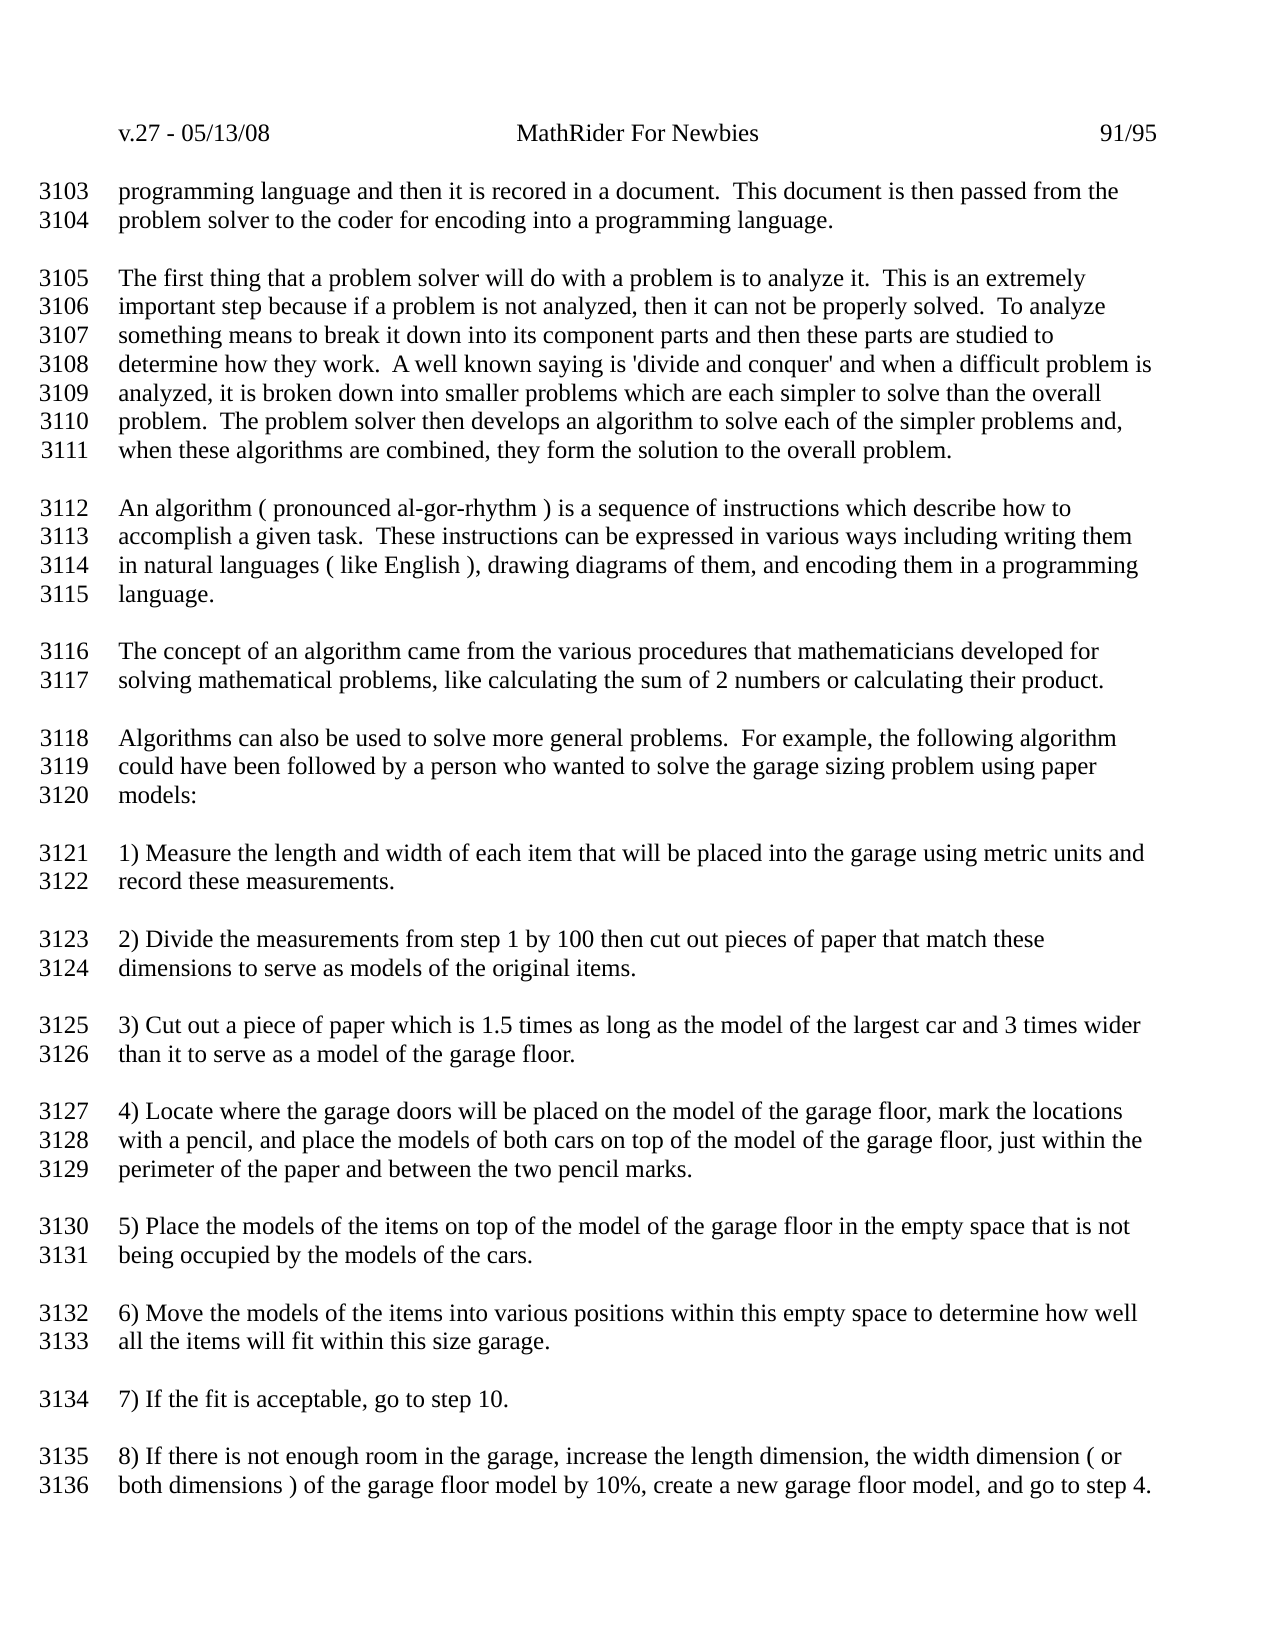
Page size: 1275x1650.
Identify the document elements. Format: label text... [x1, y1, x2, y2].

text The concept of an algorithm came from the various procedures that mathematicians developed for solving mathematical problems, like calculating the sum of 2 numbers or calculating their product. [118, 636, 1157, 694]
text The first thing that a problem solver will do with a problem is to analyze it. This is an extremely important step because if a problem is not analyzed, then it can not be properly solved. To analyze something means to break it down into its component parts and then these parts are studied to determine how they work. A well known saying is 'divide and conquer' and when a difficult problem is analyzed, it is broken down into smaller problems which are each simpler to solve than the overall problem. The problem solver then develops an algorithm to solve each of the simpler problems and, when these algorithms are combined, they form the solution to the overall problem. [118, 263, 1157, 464]
text An algorithm ( pronounced al-gor-rhythm ) is a sequence of instructions which describe how to accomplish a given task. These instructions can be expressed in various ways including writing them in natural languages ( like English ), drawing diagrams of them, and encoding them in a programming language. [118, 493, 1157, 608]
text 7) If the fit is acceptable, go to step 10. [118, 1384, 1157, 1413]
text 6) Move the models of the items into various positions within this empty space to determine how well all the items will fit within this size garage. [118, 1298, 1157, 1355]
text Algorithms can also be used to solve more general problems. For example, the following algorithm could have been followed by a person who wanted to solve the garage sizing problem using paper models: [118, 723, 1157, 809]
text 8) If there is not enough room in the garage, increase the length dimension, the width dimension ( or both dimensions ) of the garage floor model by 10%, create a new garage floor model, and go to step 4. [118, 1441, 1157, 1499]
text 4) Locate where the garage doors will be placed on the model of the garage floor, mark the locations with a pencil, and place the models of both cars on top of the model of the garage floor, just within the perimeter of the paper and between the two pencil marks. [118, 1096, 1157, 1183]
text programming language and then it is recored in a document. This document is then passed from the problem solver to the coder for encoding into a programming language. [118, 176, 1157, 234]
text 5) Place the models of the items on top of the model of the garage floor in the empty space that is not being occupied by the models of the cars. [118, 1211, 1157, 1269]
text 2) Divide the measurements from step 1 by 100 then cut out pieces of paper that match these dimensions to serve as models of the original items. [118, 924, 1157, 981]
text 1) Measure the length and width of each item that will be placed into the garage using metric units and record these measurements. [118, 838, 1157, 895]
text 3) Cut out a piece of paper which is 1.5 times as long as the model of the largest car and 3 times wider than it to serve as a model of the garage floor. [118, 1010, 1157, 1068]
